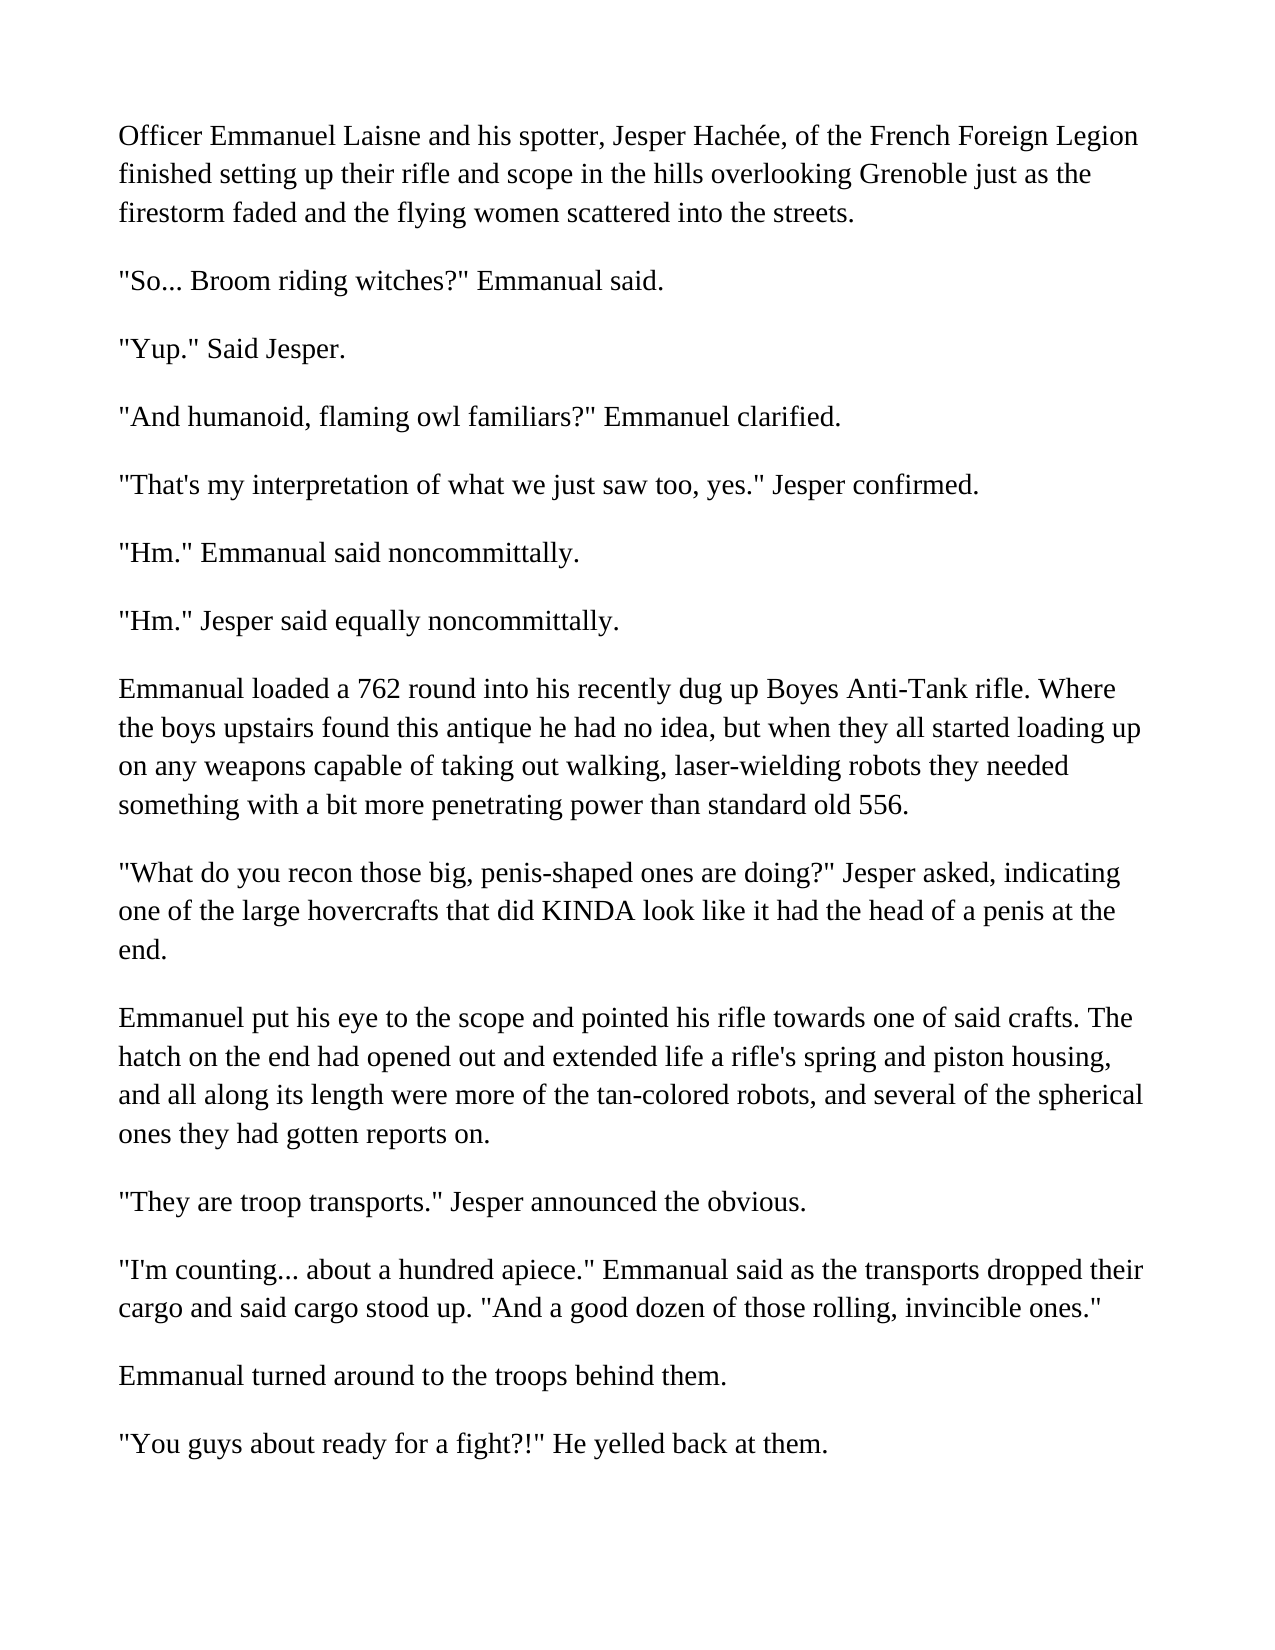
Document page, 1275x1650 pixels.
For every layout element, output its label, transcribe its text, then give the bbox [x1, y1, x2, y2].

text "Hm." Jesper said equally noncommittally. [118, 603, 1157, 637]
text "And humanoid, flaming owl familiars?" Emmanuel clarified. [118, 399, 1157, 433]
text "What do you recon those big, penis-shaped ones are doing?" Jesper asked, indicating one of the large hovercrafts that did KINDA look like it had the head of a penis at the end. [118, 855, 1157, 966]
text "That's my interpretation of what we just saw too, yes." Jesper confirmed. [118, 467, 1157, 501]
text Officer Emmanuel Laisne and his spotter, Jesper Hachée, of the French Foreign Legion finished setting up their rifle and scope in the hills overlooking Grenoble just as the firestorm faded and the flying women scattered into the streets. [118, 118, 1157, 229]
text "They are troop transports." Jesper announced the obvious. [118, 1184, 1157, 1217]
text "So... Broom riding witches?" Emmanual said. [118, 263, 1157, 297]
text "I'm counting... about a hundred apiece." Emmanual said as the transports dropped their cargo and said cargo stood up. "And a good dozen of those rolling, invincible ones." [118, 1252, 1157, 1324]
text Emmanuel put his eye to the scope and pointed his rifle towards one of said crafts. The hatch on the end had opened out and extended life a rifle's spring and piston housing, and all along its length were more of the tan-colored robots, and several of the spherical ones they had gotten reports on. [118, 1000, 1157, 1149]
text Emmanual loaded a 762 round into his recently dug up Boyes Anti-Tank rifle. Where the boys upstairs found this antique he had no idea, but when they all started loading up on any weapons capable of taking out walking, laser-wielding robots they needed something with a bit more penetrating power than standard old 556. [118, 671, 1157, 821]
text "You guys about ready for a fight?!" He yelled back at them. [118, 1426, 1157, 1460]
text "Hm." Emmanual said noncommittally. [118, 535, 1157, 569]
text "Yup." Said Jesper. [118, 331, 1157, 365]
text Emmanual turned around to the troops behind them. [118, 1358, 1157, 1392]
